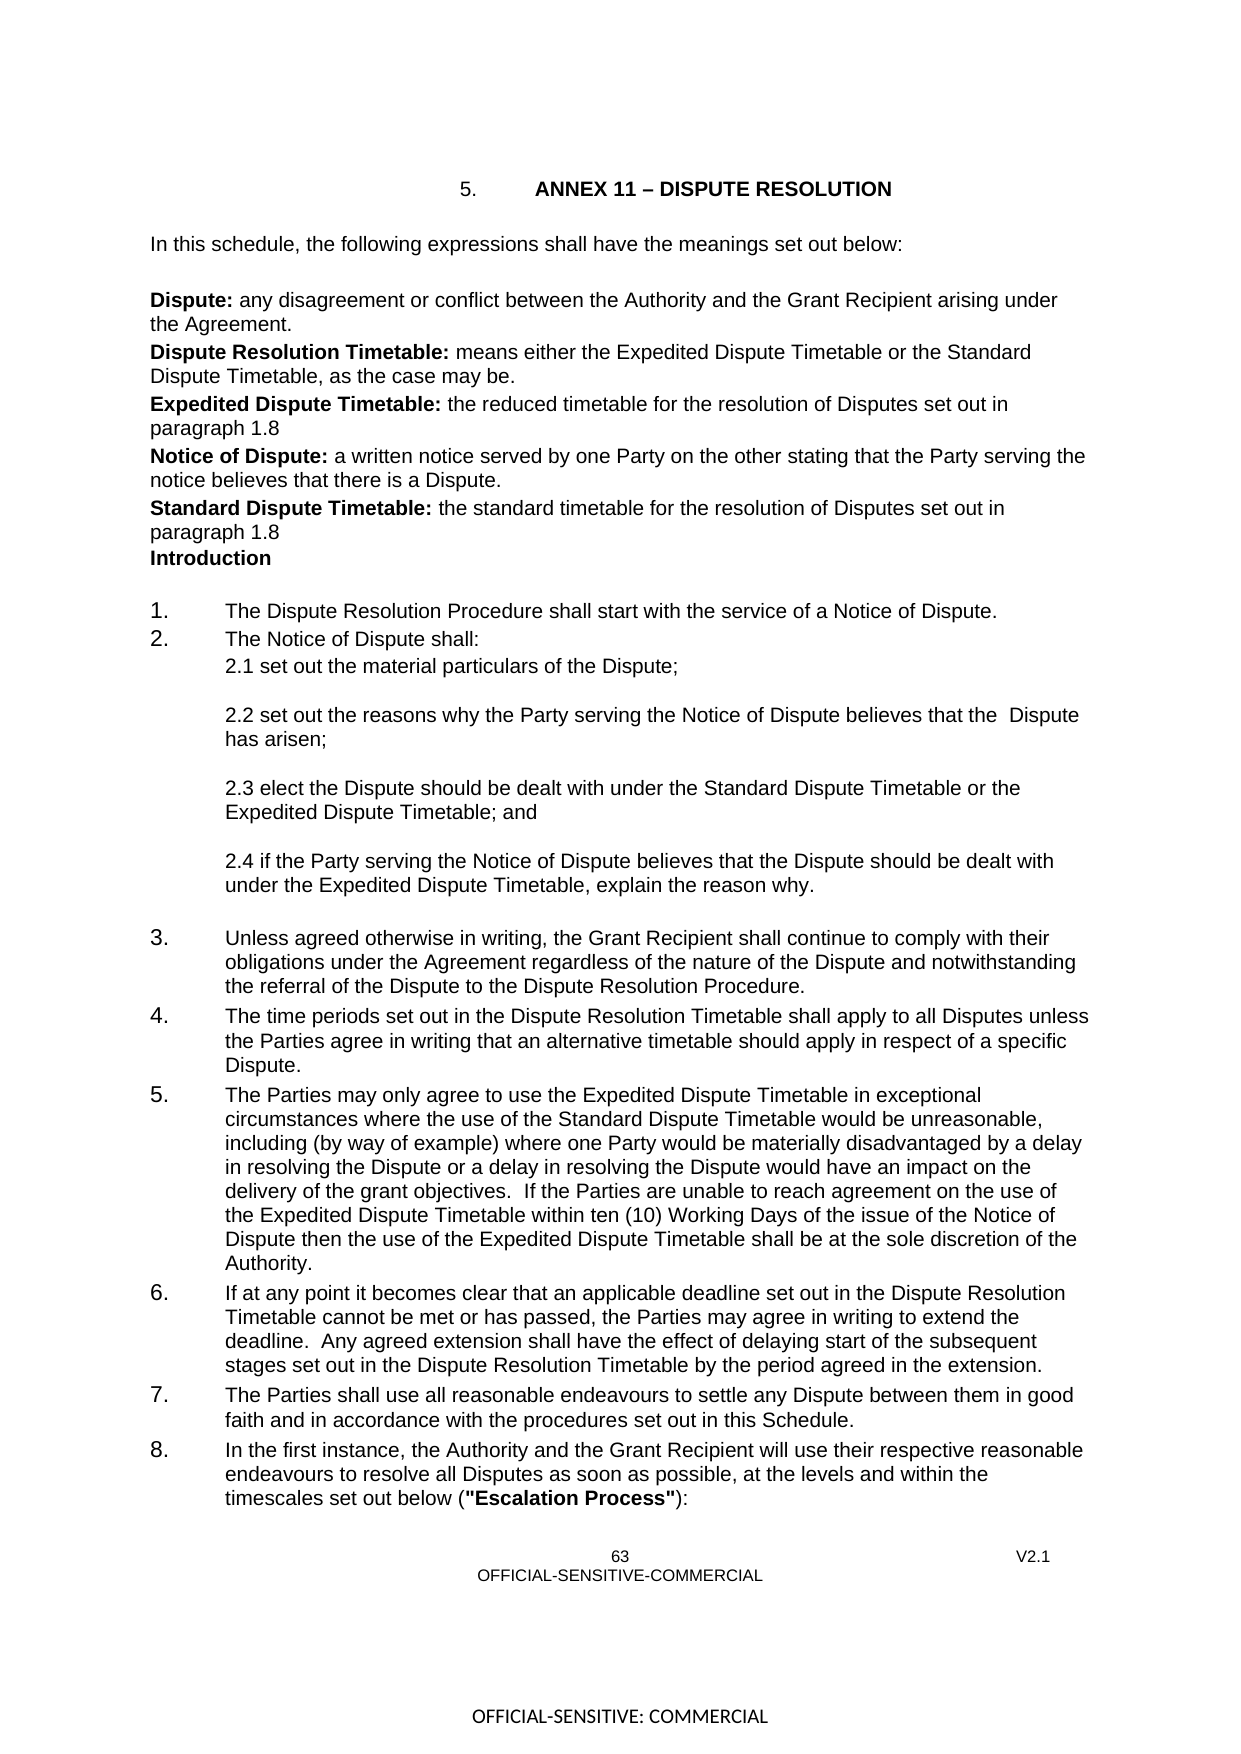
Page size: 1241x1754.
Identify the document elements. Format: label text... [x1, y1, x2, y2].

text 2.3 elect the Dispute should be dealt with under the Standard Dispute Timetable or the Expedited Dispute Timetable; and [225, 776, 1090, 824]
subtitle ANNEX 11 – DISPUTE RESOLUTION [261, 177, 1090, 201]
list The time periods set out in the Dispute Resolution Timetable shall apply to all Disputes unless the Parties agree in writing that an alternative timetable should apply in respect of a specific Dispute. [150, 1002, 1090, 1076]
list Notice of Dispute: a written notice served by one Party on the other stating that the Party serving the notice believes that there is a Dispute. [150, 444, 1090, 492]
text 2.4 if the Party serving the Notice of Dispute believes that the Dispute should be dealt with under the Expedited Dispute Timetable, explain the reason why. [225, 849, 1090, 897]
list If at any point it becomes clear that an applicable deadline set out in the Dispute Resolution Timetable cannot be met or has passed, the Parties may agree in writing to extend the deadline. Any agreed extension shall have the effect of delaying start of the subsequent stages set out in the Dispute Resolution Timetable by the period agreed in the extension. [150, 1279, 1090, 1377]
text 2.2 set out the reasons why the Party serving the Notice of Dispute believes that the Dispute has arisen; [225, 703, 1090, 751]
list In the first instance, the Authority and the Grant Recipient will use their respective reasonable endeavours to resolve all Disputes as soon as possible, at the levels and within the timescales set out below ("Escalation Process"): [150, 1436, 1090, 1510]
text 2.1 set out the material particulars of the Dispute; [225, 654, 1090, 678]
list Standard Dispute Timetable: the standard timetable for the resolution of Disputes set out in paragraph 1.8 [150, 496, 1090, 544]
list Dispute Resolution Timetable: means either the Expedited Dispute Timetable or the Standard Dispute Timetable, as the case may be. [150, 340, 1090, 388]
list The Dispute Resolution Procedure shall start with the service of a Notice of Dispute. [150, 597, 1090, 623]
list Dispute: any disagreement or conflict between the Authority and the Grant Recipient arising under the Agreement. [150, 288, 1090, 336]
text Introduction [150, 546, 1090, 570]
list The Parties shall use all reasonable endeavours to settle any Dispute between them in good faith and in accordance with the procedures set out in this Schedule. [150, 1381, 1090, 1431]
list The Notice of Dispute shall: [150, 625, 1090, 652]
list Expedited Dispute Timetable: the reduced timetable for the resolution of Disputes set out in paragraph 1.8 [150, 392, 1090, 440]
list Unless agreed otherwise in writing, the Grant Recipient shall continue to comply with their obligations under the Agreement regardless of the nature of the Dispute and notwithstanding the referral of the Dispute to the Dispute Resolution Procedure. [150, 924, 1090, 998]
list The Parties may only agree to use the Expedited Dispute Timetable in exceptional circumstances where the use of the Standard Dispute Timetable would be unreasonable, including (by way of example) where one Party would be materially disadvantaged by a delay in resolving the Dispute or a delay in resolving the Dispute would have an impact on the delivery of the grant objectives. If the Parties are unable to reach agreement on the use of the Expedited Dispute Timetable within ten (10) Working Days of the issue of the Notice of Dispute then the use of the Expedited Dispute Timetable shall be at the sole discretion of the Authority. [150, 1081, 1090, 1274]
text In this schedule, the following expressions shall have the meanings set out below: [150, 231, 1090, 255]
